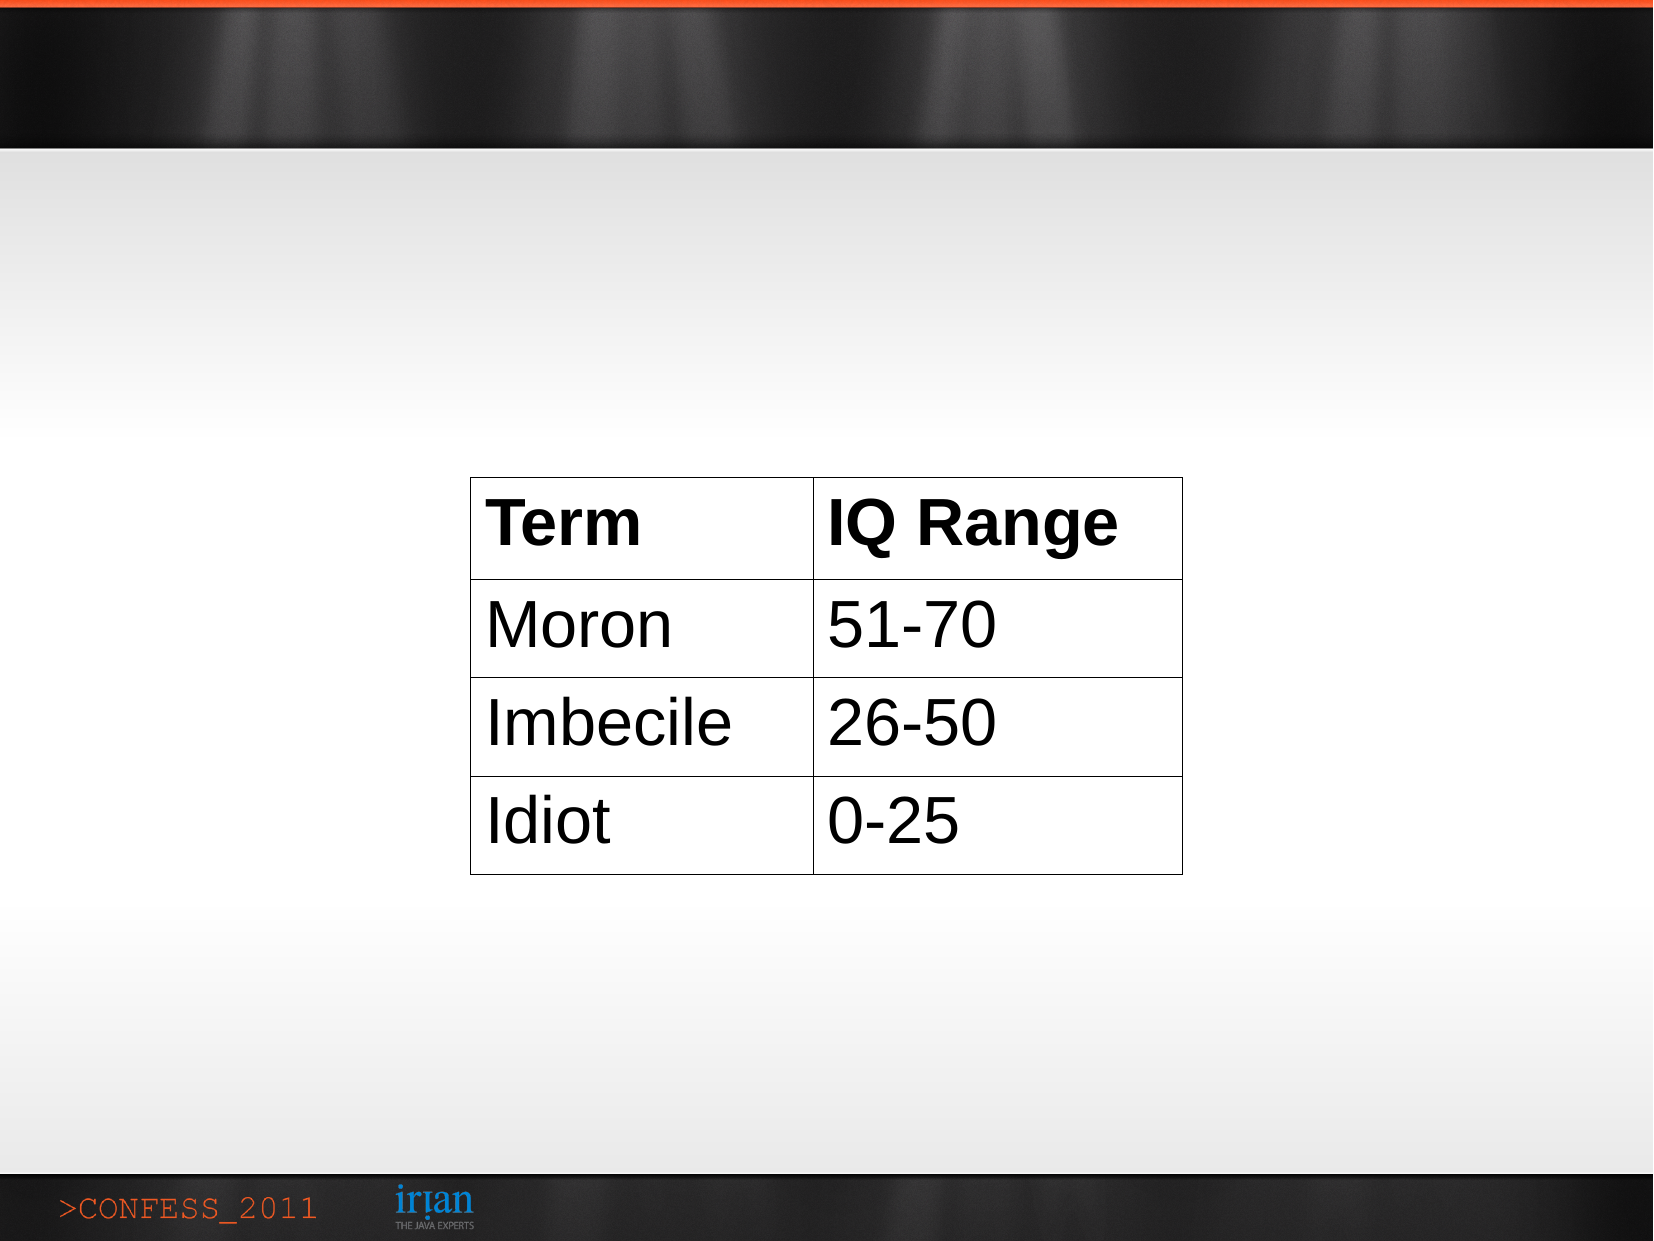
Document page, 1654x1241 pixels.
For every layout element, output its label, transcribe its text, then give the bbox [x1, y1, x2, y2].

table_cell 51-70 [814, 580, 1182, 677]
table_cell Idiot [471, 777, 813, 874]
table_cell 26-50 [814, 678, 1182, 776]
table_header Term [471, 478, 813, 579]
table_cell Moron [471, 580, 813, 677]
table_cell Imbecile [471, 678, 813, 776]
picture [0, 0, 1653, 1241]
table_cell 0-25 [814, 777, 1182, 874]
table_header IQ Range [814, 478, 1182, 579]
